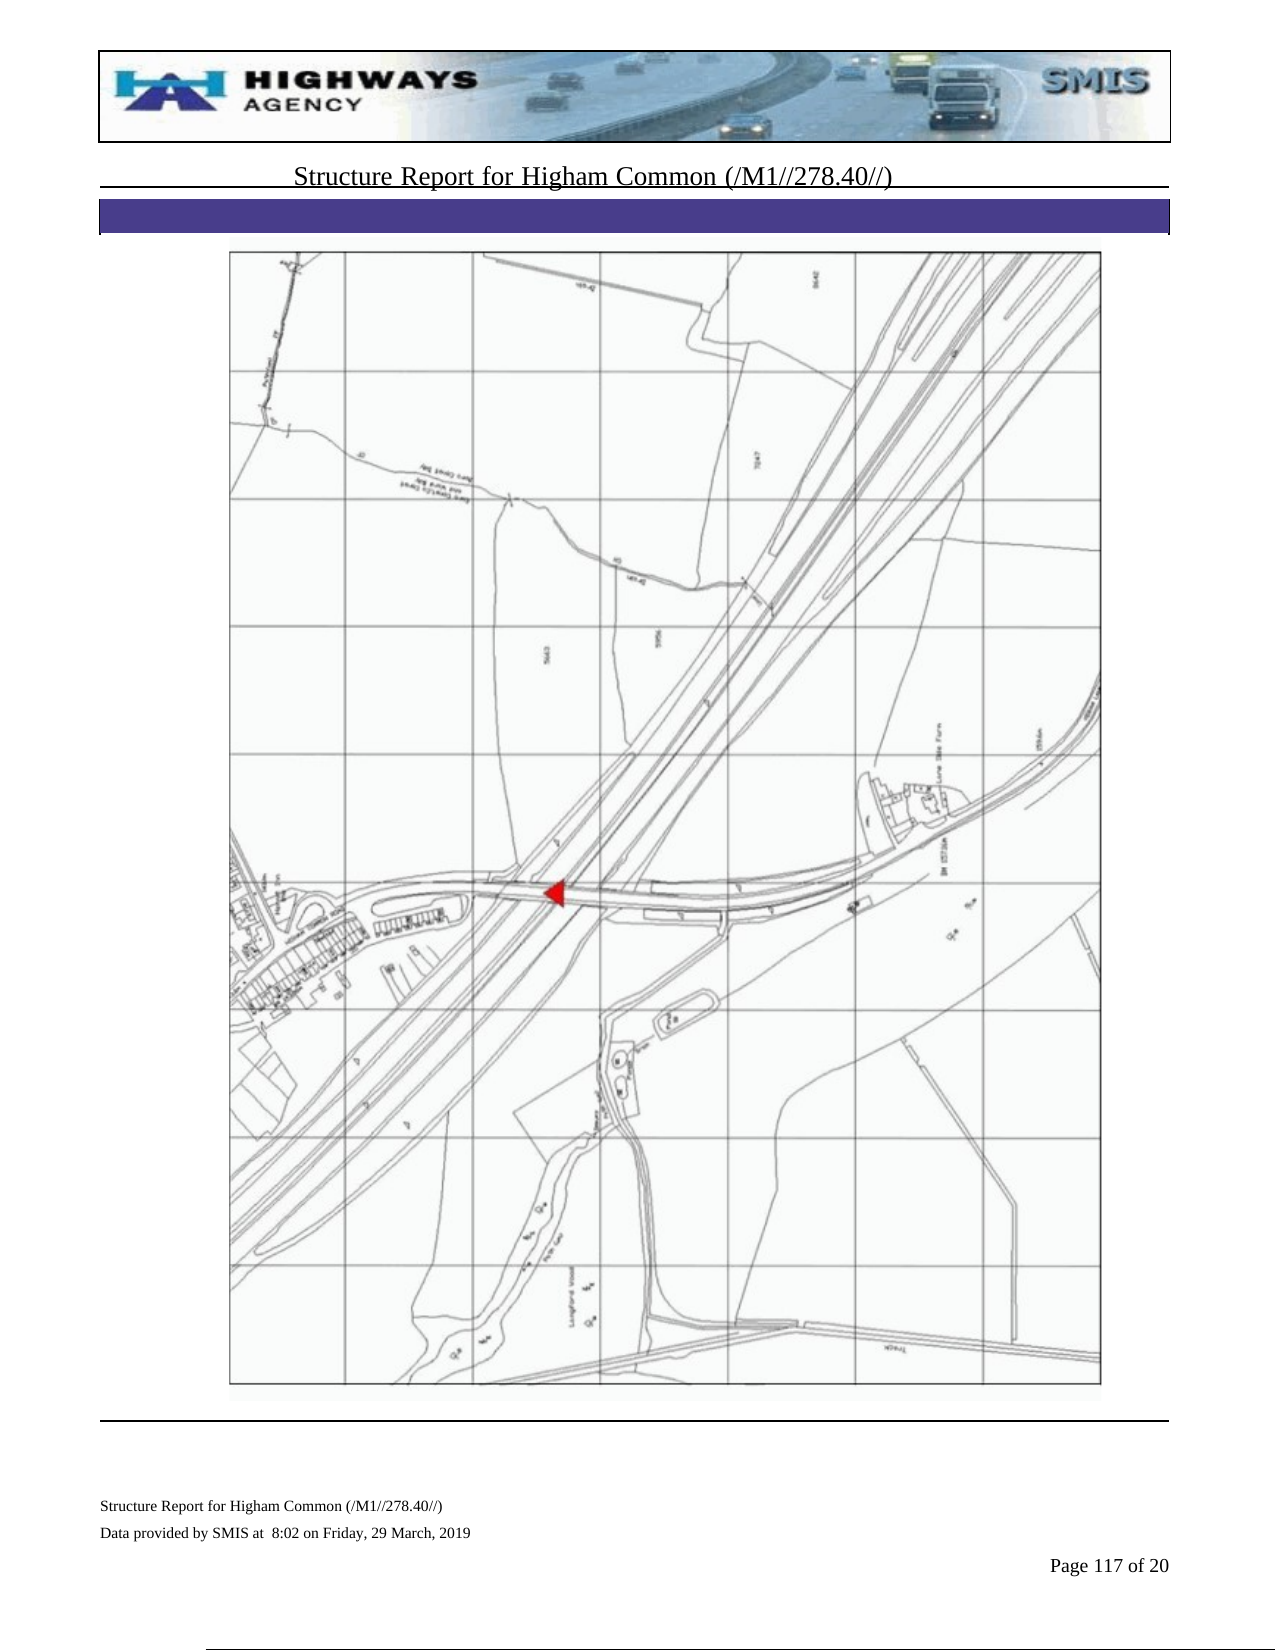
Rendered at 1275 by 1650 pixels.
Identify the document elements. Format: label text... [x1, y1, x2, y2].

text 1:50,000 Map [99, 1403, 1125, 1456]
